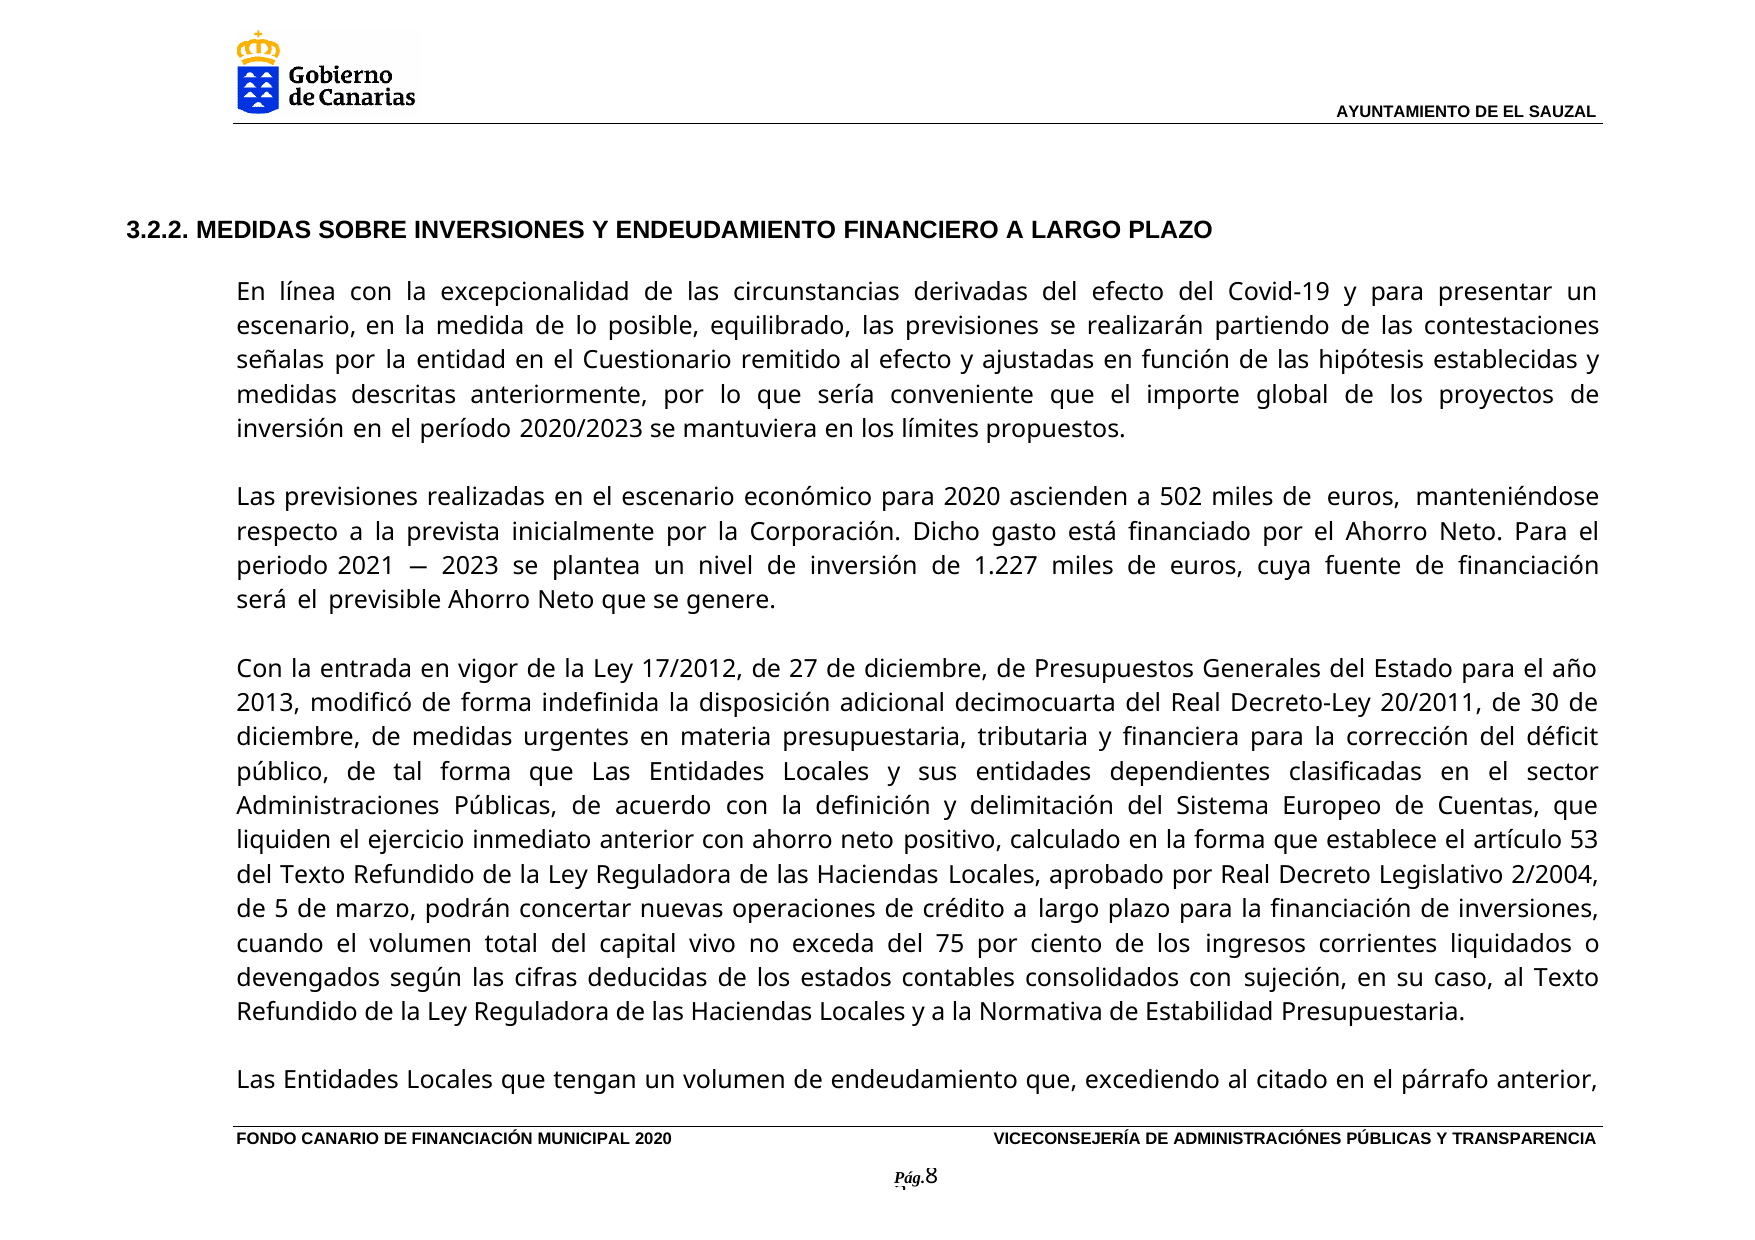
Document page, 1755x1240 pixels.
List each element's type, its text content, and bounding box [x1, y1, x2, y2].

list MEDIDAS SOBRE INVERSIONES Y ENDEUDAMIENTO FINANCIERO A LARGO PLAZO [126, 215, 1639, 244]
text Con la entrada en vigor de la Ley 17/2012, de 27 de diciembre, de Presupuestos Generales del Estado para el año 2013, modificó de forma indefinida la disposición adicional decimocuarta del Real Decreto-Ley 20/2011, de 30 de diciembre, de medidas urgentes en materia presupuestaria, tributaria y financiera para la corrección del déficit público, de tal forma que Las Entidades Locales y sus entidades dependientes clasificadas en el sector Administraciones Públicas, de acuerdo con la definición y delimitación del Sistema Europeo de Cuentas, que liquiden el ejercicio inmediato anterior con ahorro neto positivo, calculado en la forma que establece el artículo 53 del Texto Refundido de la Ley Reguladora de las Haciendas Locales, aprobado por Real Decreto Legislativo 2/2004, de 5 de marzo, podrán concertar nuevas operaciones de crédito a largo plazo para la financiación de inversiones, cuando el volumen total del capital vivo no exceda del 75 por ciento de los ingresos corrientes liquidados o devengados según las cifras deducidas de los estados contables consolidados con sujeción, en su caso, al Texto Refundido de la Ley Reguladora de las Haciendas Locales y a la Normativa de Estabilidad Presupuestaria. [236, 650, 1600, 1028]
text Las previsiones realizadas en el escenario económico para 2020 ascienden a 502 miles de euros, manteniéndose respecto a la prevista inicialmente por la Corporación. Dicho gasto está financiado por el Ahorro Neto. Para el periodo 2021 – 2023 se plantea un nivel de inversión de 1.227 miles de euros, cuya fuente de financiación será el previsible Ahorro Neto que se genere. [236, 479, 1600, 616]
text En línea con la excepcionalidad de las circunstancias derivadas del efecto del Covid-19 y para presentar un escenario, en la medida de lo posible, equilibrado, las previsiones se realizarán partiendo de las contestaciones señalas por la entidad en el Cuestionario remitido al efecto y ajustadas en función de las hipótesis establecidas y medidas descritas anteriormente, por lo que sería conveniente que el importe global de los proyectos de inversión en el período 2020/2023 se mantuviera en los límites propuestos. [236, 273, 1600, 445]
text Las Entidades Locales que tengan un volumen de endeudamiento que, excediendo al citado en el párrafo anterior, [236, 1061, 1600, 1096]
